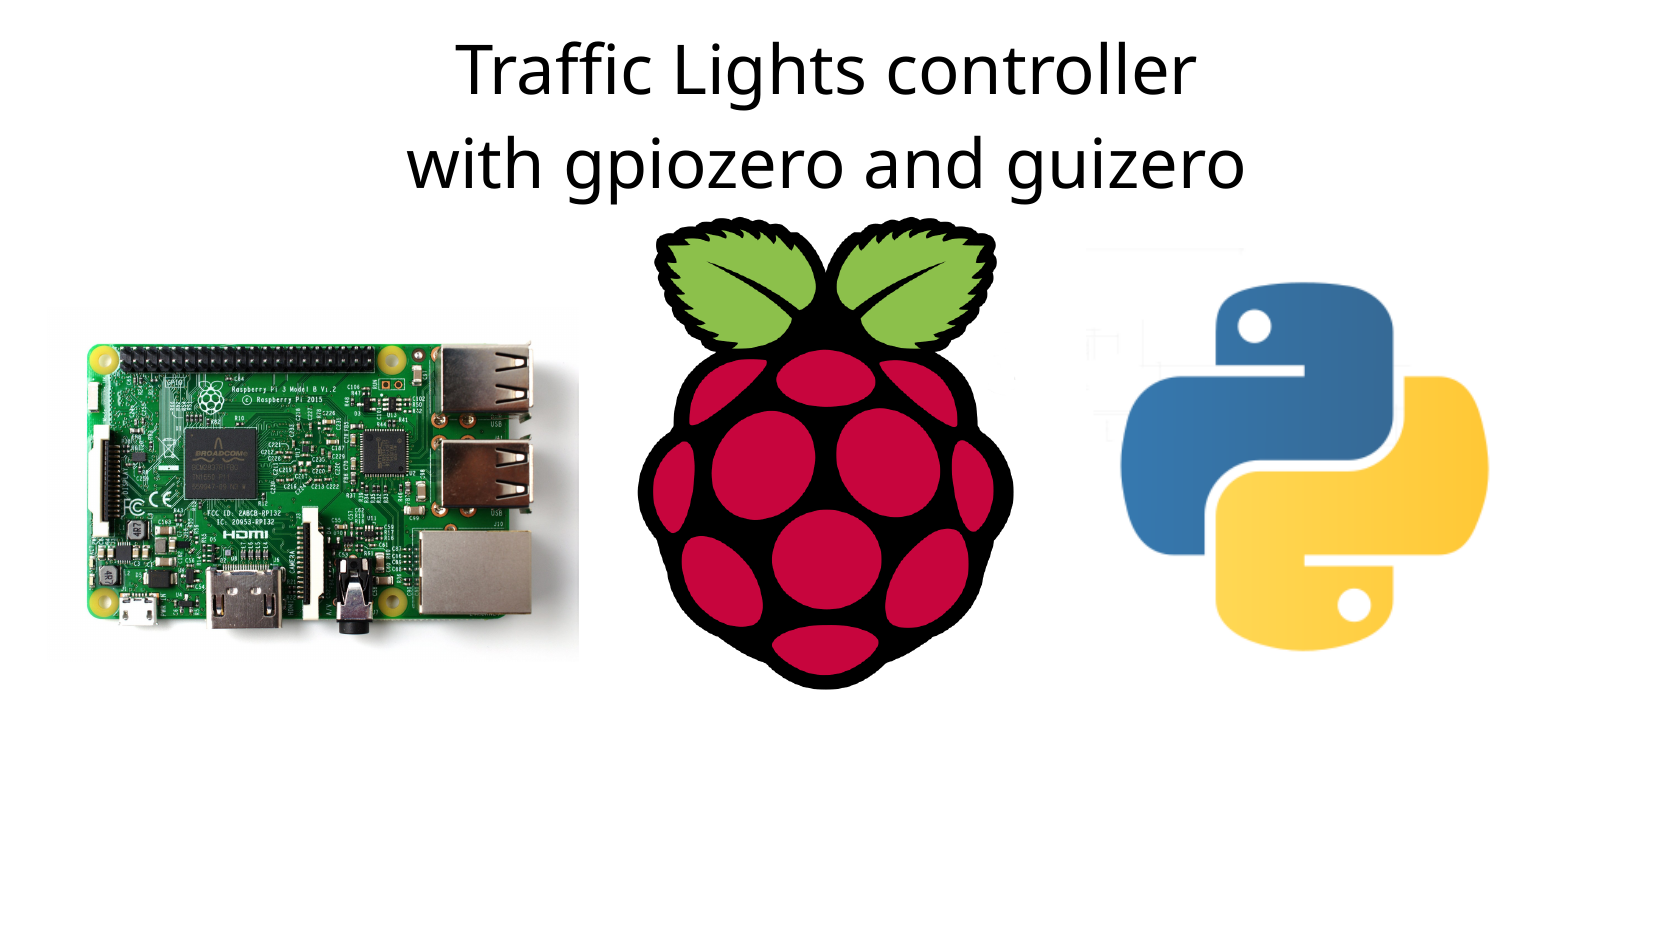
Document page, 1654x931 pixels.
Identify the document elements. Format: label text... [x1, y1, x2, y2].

picture [1086, 248, 1524, 686]
picture [47, 307, 579, 662]
title Traffic Lights controller with gpiozero and guizero [82, 33, 1571, 196]
picture [637, 216, 1016, 690]
